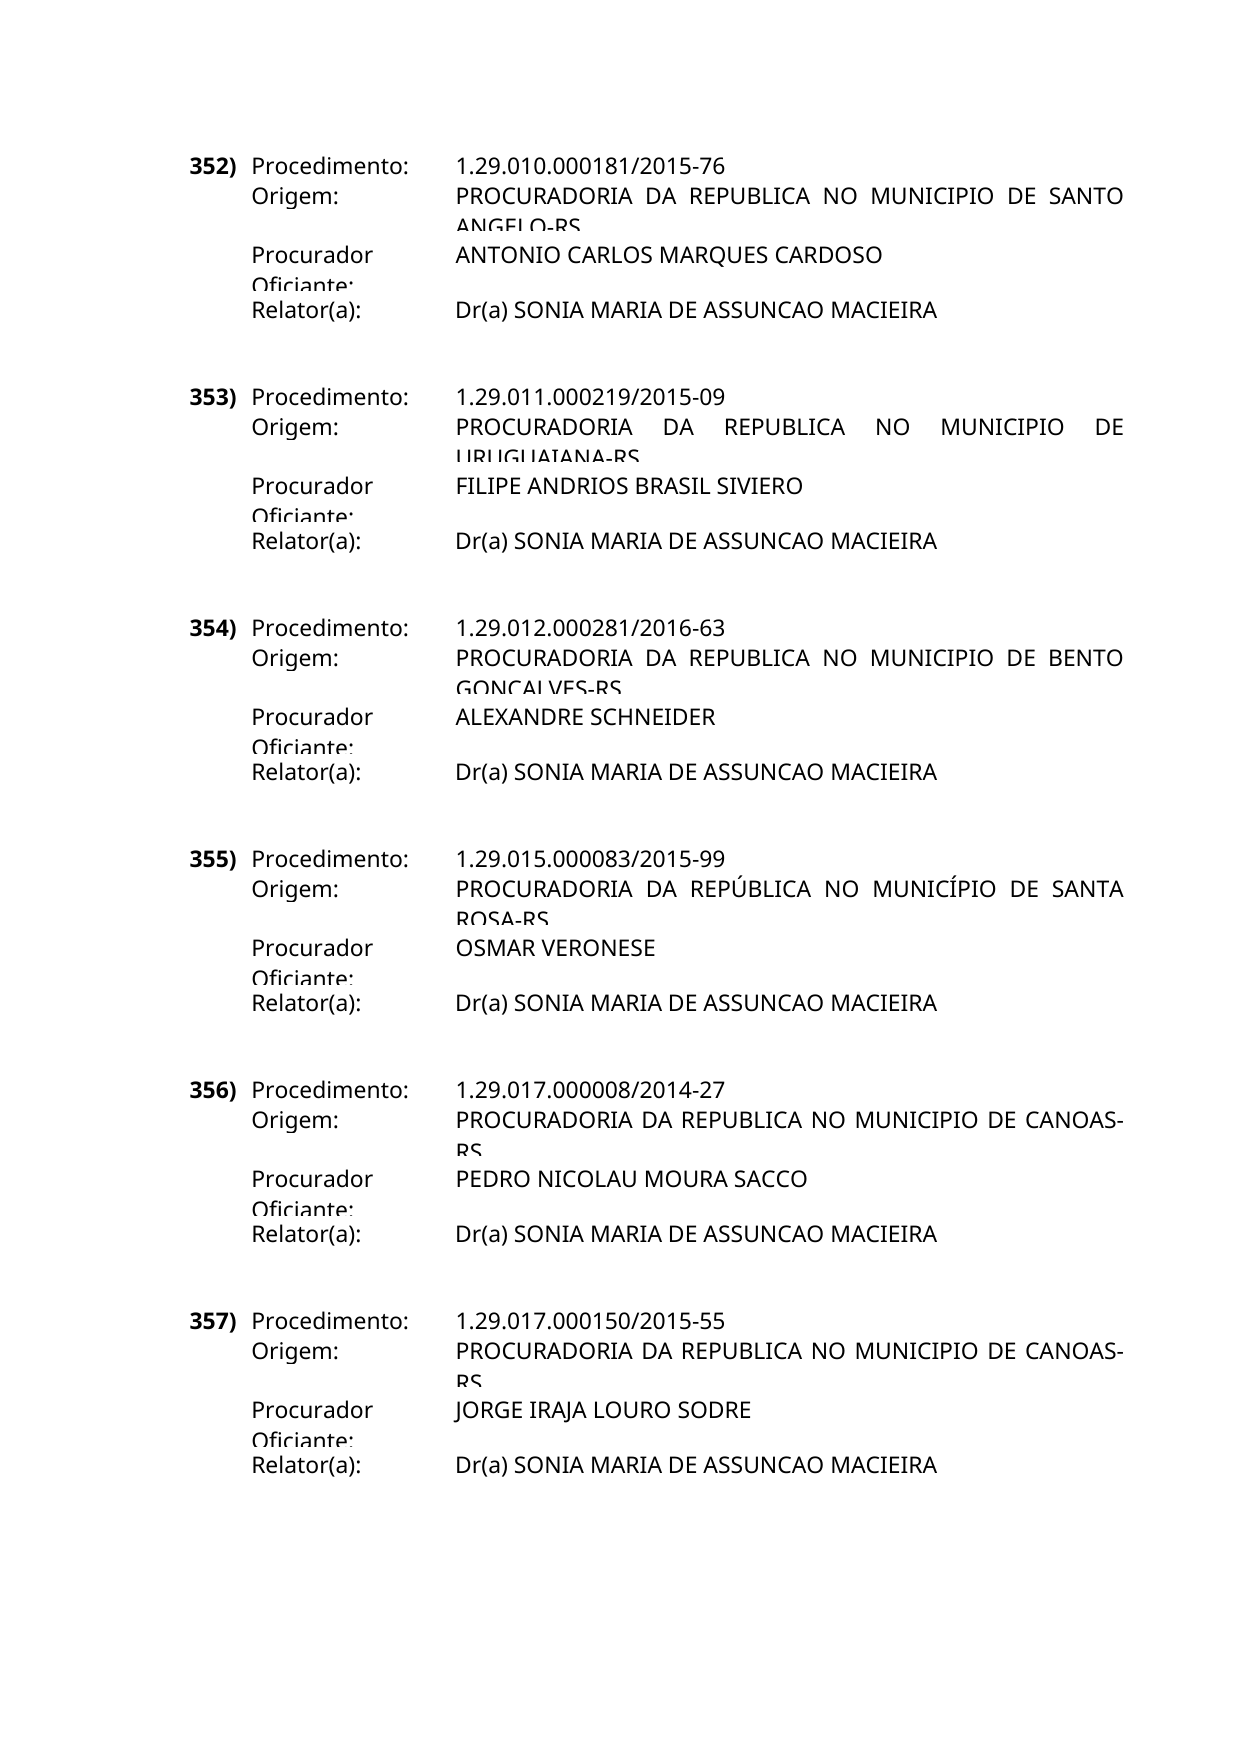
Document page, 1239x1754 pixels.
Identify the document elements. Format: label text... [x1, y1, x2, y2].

table_cell ALEXANDRE SCHNEIDER [455, 701, 1124, 752]
table_cell [0, 1155, 189, 1163]
table_cell [251, 1386, 455, 1394]
table_cell [189, 693, 251, 701]
table_cell [1125, 324, 1239, 381]
table_cell [1125, 1133, 1239, 1155]
table_cell [0, 693, 189, 701]
table_cell [0, 209, 189, 231]
table_cell Procedimento: [251, 1305, 455, 1334]
table_cell [189, 1364, 251, 1386]
table_header Relator(a): [251, 294, 455, 323]
table_cell [189, 1449, 251, 1479]
table_cell [189, 462, 251, 469]
table_cell [0, 1364, 189, 1386]
table_cell [0, 642, 189, 671]
table_cell [1125, 786, 1239, 843]
table_cell [455, 1386, 1124, 1394]
table_cell Procedimento: [251, 150, 455, 178]
table_cell [1125, 1074, 1239, 1103]
table_cell [189, 701, 251, 752]
table_cell [1125, 671, 1239, 693]
table_header Relator(a): [251, 987, 455, 1016]
table_cell Procurador Oficiante: [251, 701, 455, 753]
table_cell [455, 786, 1124, 843]
table_cell 1.29.012.000281/2016-63 [455, 612, 1124, 641]
table_cell Origem: [251, 1335, 455, 1364]
table_cell [251, 786, 455, 843]
table_cell [1125, 1394, 1239, 1445]
table_cell PROCURADORIA DA REPUBLICA NO MUNICIPIO DE BENTO GONCALVES-RS [455, 642, 1124, 693]
table_cell 356) [189, 1074, 251, 1103]
table_cell [455, 693, 1124, 701]
table_header [455, 0, 1124, 150]
table_cell [0, 701, 189, 752]
table_cell [251, 1017, 455, 1074]
table_cell [189, 440, 251, 462]
table_cell [1125, 873, 1239, 902]
table_header Dr(a) SONIA MARIA DE ASSUNCAO MACIEIRA [455, 987, 1122, 1016]
table_cell [0, 1335, 189, 1364]
table_cell [0, 239, 189, 289]
table_cell [0, 671, 189, 693]
table_cell [0, 470, 189, 521]
table_cell Procedimento: [251, 381, 455, 409]
table_cell [455, 1248, 1124, 1305]
table_cell [1125, 902, 1239, 924]
table_cell [189, 1163, 251, 1214]
table_cell [1125, 1335, 1239, 1364]
table_cell [1125, 1305, 1239, 1334]
table_cell [1125, 1386, 1239, 1394]
table_cell [251, 440, 455, 462]
table_cell [251, 462, 455, 469]
table_cell [0, 1394, 189, 1445]
table_cell [1125, 231, 1239, 238]
table_header Dr(a) SONIA MARIA DE ASSUNCAO MACIEIRA [455, 294, 1122, 323]
table_cell [1125, 701, 1239, 752]
table_cell [1125, 1104, 1239, 1133]
table_cell [0, 1133, 189, 1155]
table_cell [251, 231, 455, 238]
table_cell [0, 381, 189, 409]
table_cell [0, 902, 189, 924]
table_cell [1125, 180, 1239, 208]
table_cell [189, 1218, 251, 1248]
table_cell [0, 756, 189, 786]
table_cell [1125, 987, 1239, 1017]
table_cell [189, 873, 251, 902]
table_cell [189, 987, 251, 1017]
table_cell [455, 231, 1124, 238]
table_cell [0, 873, 189, 902]
table_cell [189, 231, 251, 238]
table_cell [0, 786, 189, 843]
table_cell [0, 1163, 189, 1214]
table_cell [1125, 294, 1239, 324]
table_cell 352) [189, 150, 251, 178]
table_cell Procurador Oficiante: [251, 1394, 455, 1446]
table_cell [189, 1133, 251, 1155]
table_header [251, 0, 455, 150]
table_cell [0, 1017, 189, 1074]
table_cell [189, 932, 251, 983]
table_cell [189, 525, 251, 555]
table_cell [1125, 470, 1239, 521]
table_cell [0, 1248, 189, 1305]
table_cell [1125, 1017, 1239, 1074]
table_cell 353) [189, 381, 251, 409]
table_header Dr(a) SONIA MARIA DE ASSUNCAO MACIEIRA [455, 756, 1122, 785]
table_cell Origem: [251, 642, 455, 671]
table_header [1125, 0, 1239, 150]
table_cell [1125, 932, 1239, 983]
table_cell [1125, 612, 1239, 641]
table_cell Procurador Oficiante: [251, 470, 455, 522]
table_cell [251, 1364, 455, 1386]
table_cell [1125, 462, 1239, 469]
table_cell [251, 693, 455, 701]
table_header Dr(a) SONIA MARIA DE ASSUNCAO MACIEIRA [455, 525, 1122, 554]
table_cell [189, 756, 251, 786]
table_cell Procurador Oficiante: [251, 932, 455, 984]
table_header Dr(a) SONIA MARIA DE ASSUNCAO MACIEIRA [455, 1218, 1122, 1247]
table_cell [0, 525, 189, 555]
table_cell [0, 411, 189, 439]
table_cell 1.29.010.000181/2015-76 [455, 150, 1124, 178]
table_cell [189, 1017, 251, 1074]
table_header Relator(a): [251, 756, 455, 785]
table_cell 1.29.015.000083/2015-99 [455, 843, 1124, 872]
table_cell 354) [189, 612, 251, 641]
table_cell [0, 987, 189, 1017]
table_cell [0, 843, 189, 872]
table_cell PROCURADORIA DA REPUBLICA NO MUNICIPIO DE URUGUAIANA-RS [455, 411, 1124, 462]
table_cell [455, 1017, 1124, 1074]
table_cell [0, 324, 189, 381]
table_cell [189, 786, 251, 843]
table_cell [189, 1386, 251, 1394]
table_cell [189, 411, 251, 439]
table_cell [251, 1133, 455, 1155]
table_cell [189, 902, 251, 924]
table_cell [189, 1335, 251, 1364]
table_cell [251, 1155, 455, 1163]
table_cell [0, 294, 189, 324]
table_cell 1.29.017.000008/2014-27 [455, 1074, 1124, 1103]
table_header Relator(a): [251, 525, 455, 554]
table_cell [1125, 411, 1239, 439]
table_cell [0, 462, 189, 469]
table_cell PEDRO NICOLAU MOURA SACCO [455, 1163, 1124, 1214]
table_header Relator(a): [251, 1218, 455, 1247]
table_cell [0, 180, 189, 208]
table_cell [1125, 843, 1239, 872]
table_cell [1125, 1248, 1239, 1305]
table_cell [455, 555, 1124, 612]
table_cell Procedimento: [251, 612, 455, 641]
table_cell Procedimento: [251, 1074, 455, 1103]
table_cell [1125, 1163, 1239, 1214]
table_cell [189, 1248, 251, 1305]
table_cell [189, 1155, 251, 1163]
table_cell [455, 324, 1124, 381]
table_cell [1125, 555, 1239, 612]
table_cell [455, 1155, 1124, 1163]
table_cell [1125, 1155, 1239, 1163]
table_cell Procurador Oficiante: [251, 239, 455, 291]
table_cell [189, 294, 251, 324]
table_cell JORGE IRAJA LOURO SODRE [455, 1394, 1124, 1445]
table_cell [0, 924, 189, 932]
table_cell PROCURADORIA DA REPUBLICA NO MUNICIPIO DE CANOAS-RS [455, 1104, 1124, 1155]
table_header [189, 0, 251, 150]
table_cell [1125, 440, 1239, 462]
table_cell [189, 924, 251, 932]
table_cell [1125, 381, 1239, 409]
table_cell [251, 209, 455, 231]
table_cell [251, 671, 455, 693]
table_cell [0, 1104, 189, 1133]
table_cell [189, 1394, 251, 1445]
table_cell [189, 642, 251, 671]
table_cell [0, 1449, 189, 1479]
table_cell [455, 924, 1124, 932]
table_cell Procurador Oficiante: [251, 1163, 455, 1215]
table_cell [189, 324, 251, 381]
table_cell Origem: [251, 1104, 455, 1133]
table_cell [1125, 150, 1239, 178]
table_cell OSMAR VERONESE [455, 932, 1124, 983]
table_cell [1125, 642, 1239, 671]
table_cell Origem: [251, 411, 455, 439]
table_cell [1125, 1449, 1239, 1479]
table_cell [0, 932, 189, 983]
table_cell Origem: [251, 180, 455, 208]
table_cell [189, 1104, 251, 1133]
table_cell [189, 180, 251, 208]
table_cell [1125, 924, 1239, 932]
table_cell [1125, 239, 1239, 289]
table_cell [251, 902, 455, 924]
table_cell [0, 1074, 189, 1103]
table_cell 1.29.011.000219/2015-09 [455, 381, 1124, 409]
table_cell [251, 924, 455, 932]
table_cell [1125, 693, 1239, 701]
table_header Dr(a) SONIA MARIA DE ASSUNCAO MACIEIRA [455, 1449, 1122, 1478]
table_cell [251, 324, 455, 381]
table_cell [189, 671, 251, 693]
table_cell [0, 612, 189, 641]
table_header [0, 0, 189, 150]
table_cell [455, 462, 1124, 469]
table_cell Origem: [251, 873, 455, 902]
table_cell [189, 555, 251, 612]
table_cell 355) [189, 843, 251, 872]
table_cell [189, 239, 251, 289]
table_cell PROCURADORIA DA REPUBLICA NO MUNICIPIO DE CANOAS-RS [455, 1335, 1124, 1386]
table_cell [1125, 525, 1239, 555]
table_cell [1125, 1218, 1239, 1248]
table_cell [189, 209, 251, 231]
table_cell PROCURADORIA DA REPUBLICA NO MUNICIPIO DE SANTO ANGELO-RS [455, 180, 1124, 231]
table_cell [0, 1305, 189, 1334]
table_cell [1125, 209, 1239, 231]
table_cell [189, 470, 251, 521]
table_header Relator(a): [251, 1449, 455, 1478]
table_cell [0, 440, 189, 462]
table_cell [1125, 1364, 1239, 1386]
table_cell [0, 150, 189, 178]
table_cell Procedimento: [251, 843, 455, 872]
table_cell [0, 555, 189, 612]
table_cell [0, 231, 189, 238]
table_cell [251, 555, 455, 612]
table_cell FILIPE ANDRIOS BRASIL SIVIERO [455, 470, 1124, 521]
table_cell PROCURADORIA DA REPÚBLICA NO MUNICÍPIO DE SANTA ROSA-RS [455, 873, 1124, 924]
table_cell 1.29.017.000150/2015-55 [455, 1305, 1124, 1334]
table_cell ANTONIO CARLOS MARQUES CARDOSO [455, 239, 1124, 289]
table_cell 357) [189, 1305, 251, 1334]
table_cell [0, 1218, 189, 1248]
table_cell [251, 1248, 455, 1305]
table_cell [1125, 756, 1239, 786]
table_cell [0, 1386, 189, 1394]
